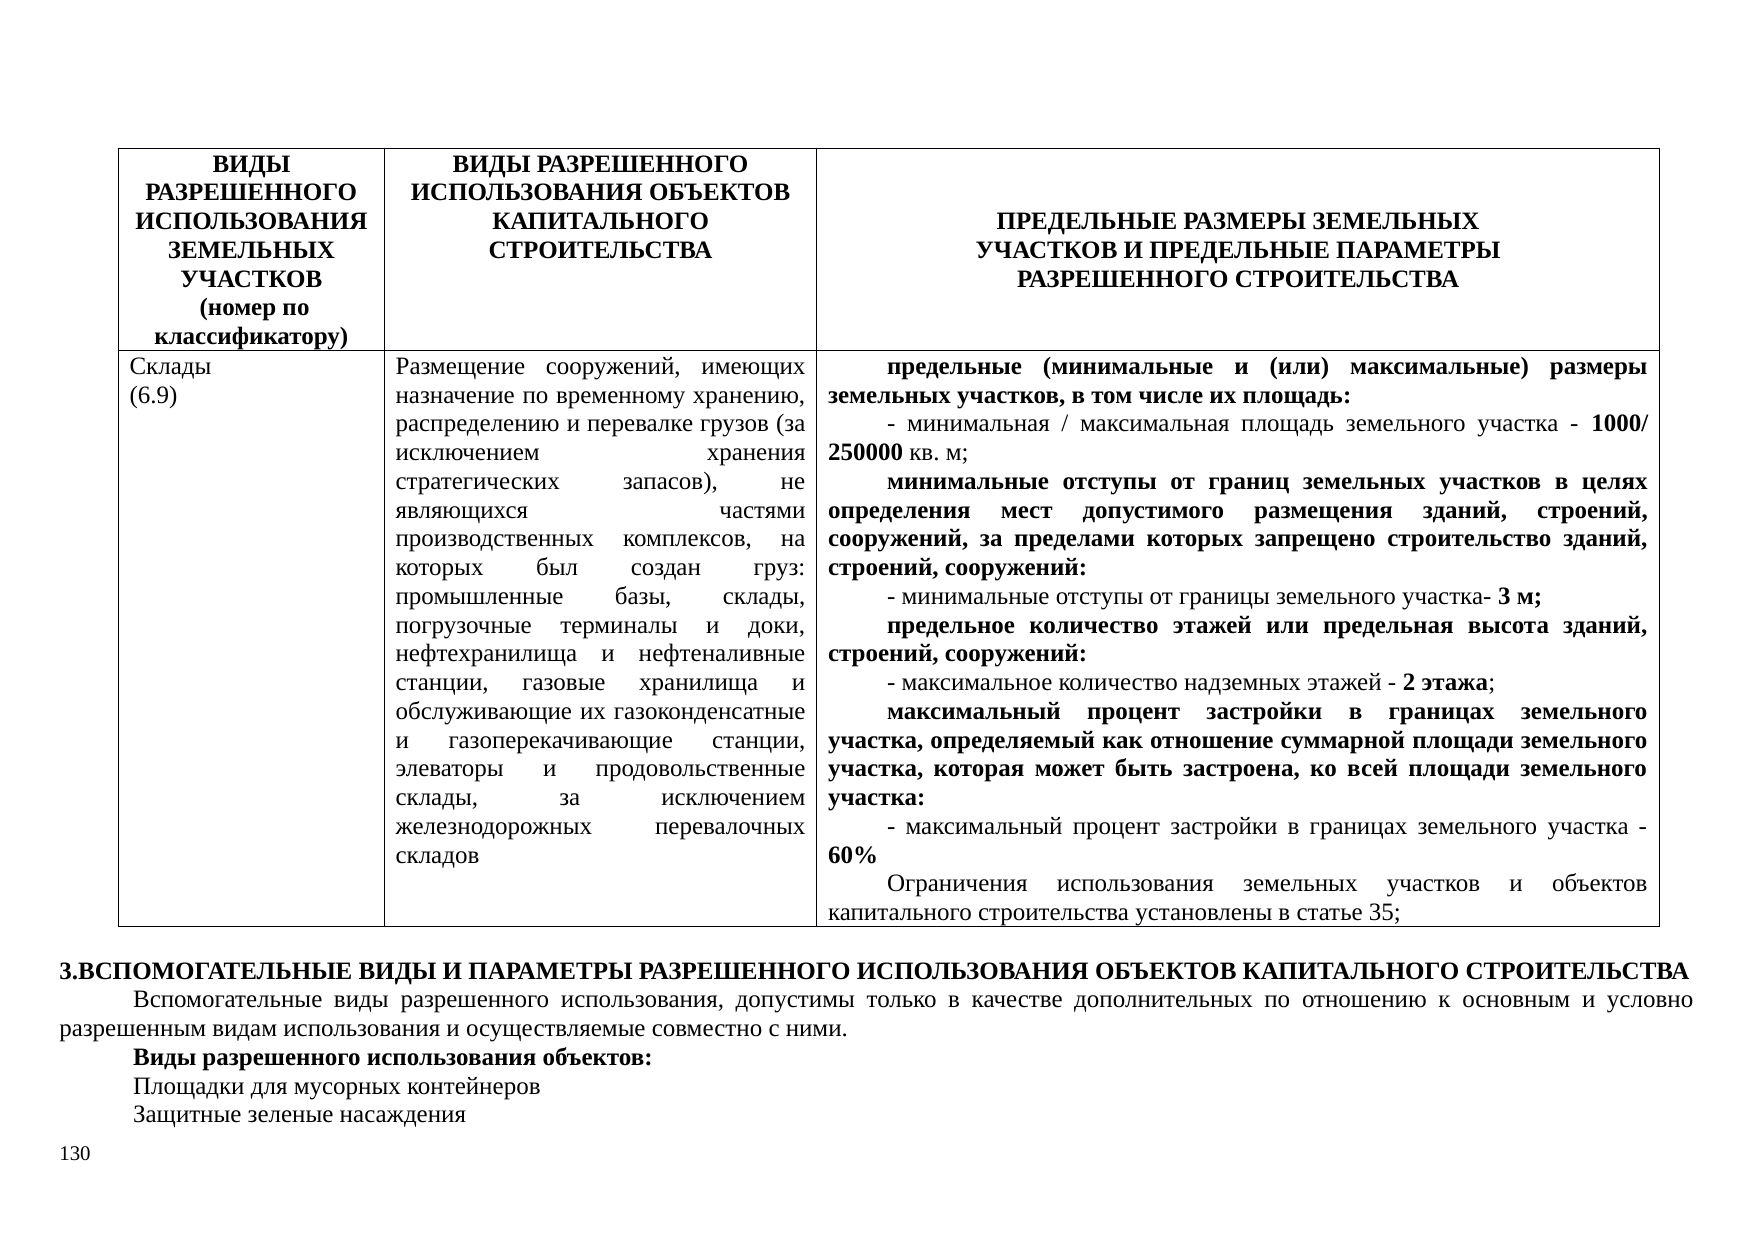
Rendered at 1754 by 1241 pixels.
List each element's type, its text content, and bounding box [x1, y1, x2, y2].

table_header ПРЕДЕЛЬНЫЕ РАЗМЕРЫ ЗЕМЕЛЬНЫХ УЧАСТКОВ И ПРЕДЕЛЬНЫЕ ПАРАМЕТРЫ РАЗРЕШЕННОГО СТРОИТЕЛЬСТВА [817, 149, 1659, 350]
table_header ВИДЫ РАЗРЕШЕННОГО ИСПОЛЬЗОВАНИЯ ОБЪЕКТОВ КАПИТАЛЬНОГО СТРОИТЕЛЬСТВА [385, 149, 816, 350]
text Вспомогательные виды разрешенного использования, допустимы только в качестве дополнительных по отношению к основным и условно разрешенным видам использования и осуществляемые совместно с ними. [59, 984, 1695, 1042]
text Площадки для мусорных контейнеров [59, 1071, 1695, 1099]
text Виды разрешенного использования объектов: [59, 1042, 1695, 1071]
list ВСПОМОГАТЕЛЬНЫЕ ВИДЫ И ПАРАМЕТРЫ РАЗРЕШЕННОГО ИСПОЛЬЗОВАНИЯ ОБЪЕКТОВ КАПИТАЛЬНОГО СТРОИТЕЛЬСТВА [59, 956, 1695, 984]
table_header ВИДЫ РАЗРЕШЕННОГО ИСПОЛЬЗОВАНИЯ ЗЕМЕЛЬНЫХ УЧАСТКОВ (номер по классификатору) [119, 149, 384, 350]
table_cell предельные (минимальные и (или) максимальные) размеры земельных участков, в том числе их площадь: - минимальная / максимальная площадь земельного участка - 1000/ 250000 кв. м; минимальные отступы от границ земельных участков в целях определения мест допустимого размещения зданий, строений, сооружений, за пределами которых запрещено строительство зданий, строений, сооружений: - минимальные отступы от границы земельного участка- 3 м; предельное количество этажей или предельная высота зданий, строений, сооружений: - максимальное количество надземных этажей - 2 этажа; максимальный процент застройки в границах земельного участка, определяемый как отношение суммарной площади земельного участка, которая может быть застроена, ко всей площади земельного участка: - максимальный процент застройки в границах земельного участка - 60% Ограничения использования земельных участков и объектов капитального строительства установлены в статье 35; [817, 351, 1659, 926]
table_cell Размещение сооружений, имеющих назначение по временному хранению, распределению и перевалке грузов (за исключением хранения стратегических запасов), не являющихся частями производственных комплексов, на которых был создан груз: промышленные базы, склады, погрузочные терминалы и доки, нефтехранилища и нефтеналивные станции, газовые хранилища и обслуживающие их газоконденсатные и газоперекачивающие станции, элеваторы и продовольственные склады, за исключением железнодорожных перевалочных складов [385, 351, 816, 926]
text Защитные зеленые насаждения [59, 1099, 1695, 1128]
table_cell Склады (6.9) [119, 351, 384, 926]
